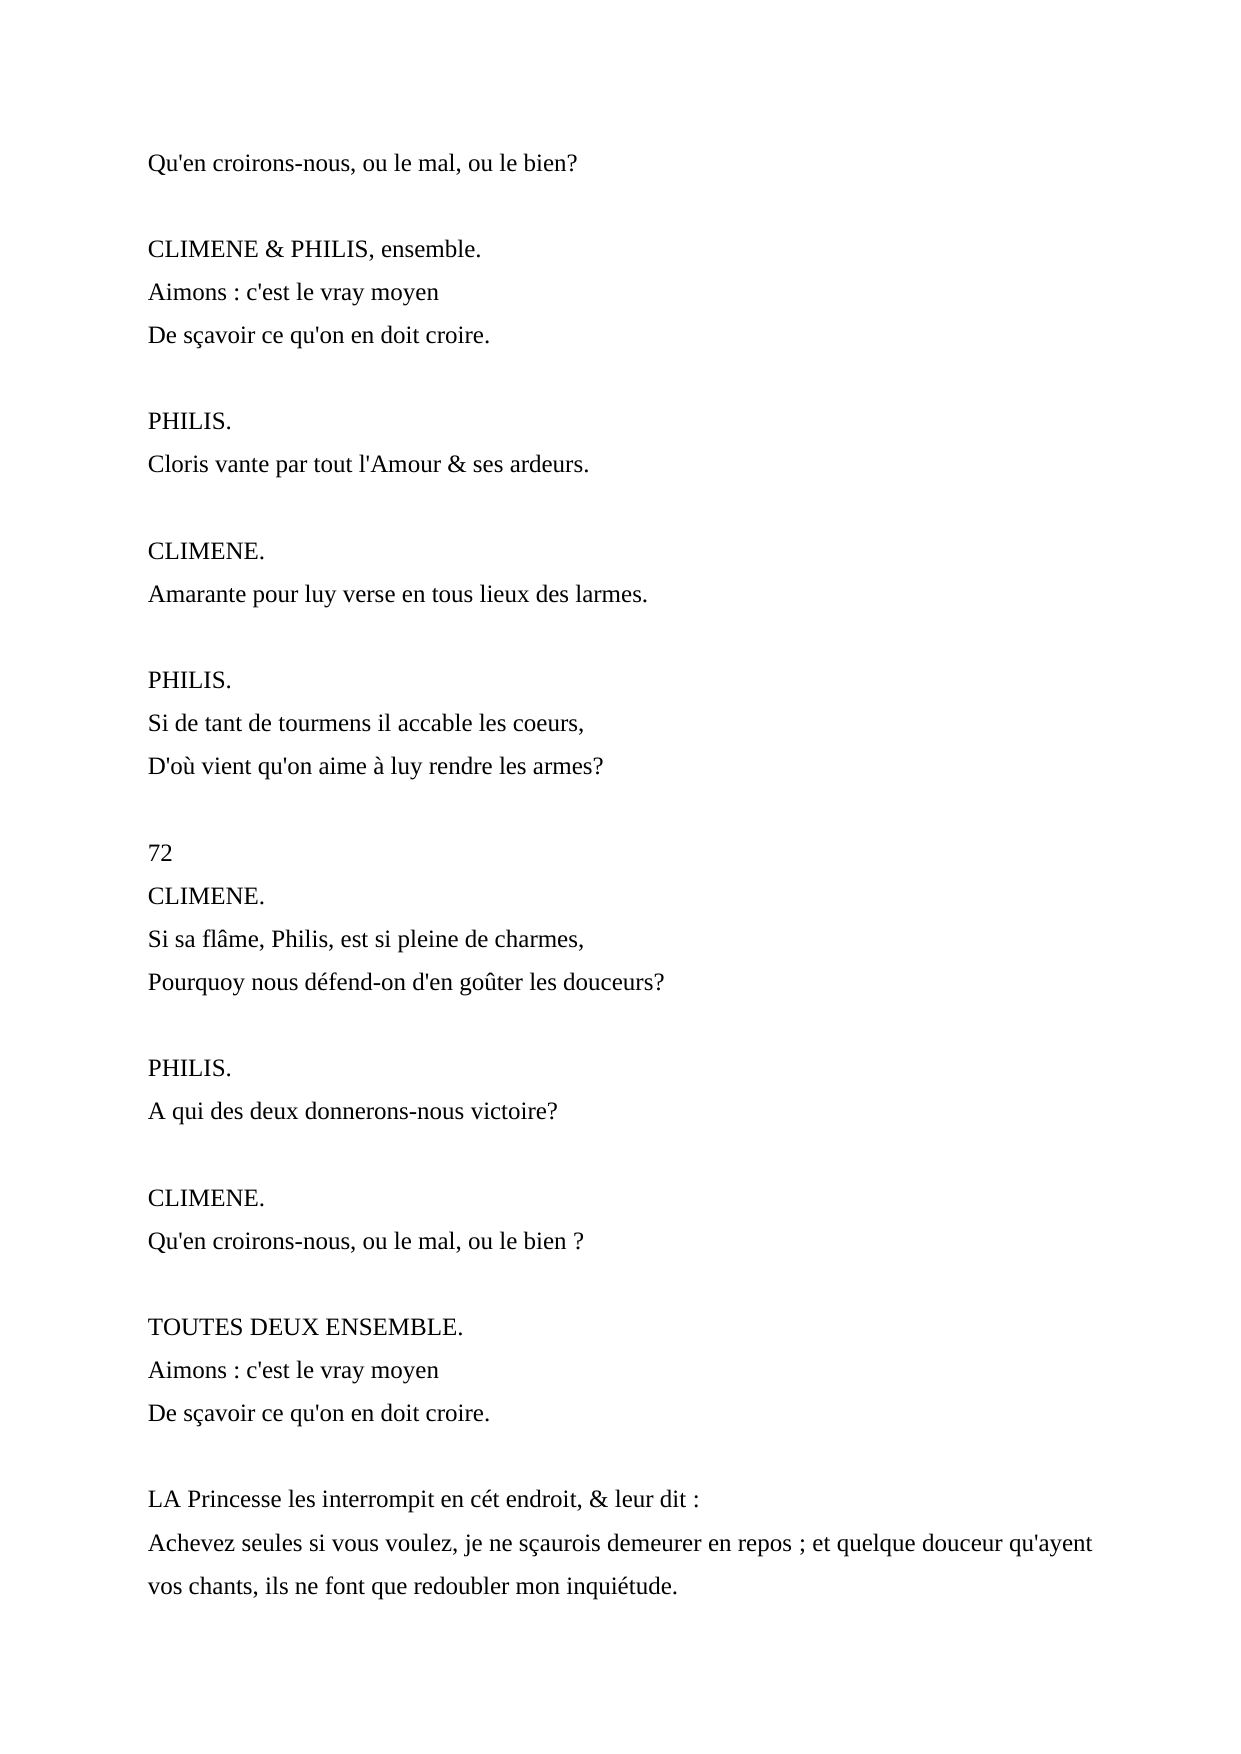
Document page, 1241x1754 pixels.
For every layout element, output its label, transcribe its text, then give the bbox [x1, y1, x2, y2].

text Si sa flâme, Philis, est si pleine de charmes, [148, 924, 1093, 953]
text TOUTES DEUX ENSEMBLE. [148, 1312, 1093, 1341]
text Si de tant de tourmens il accable les coeurs, [148, 708, 1093, 737]
text PHILIS. [148, 665, 1093, 694]
text A qui des deux donnerons-nous victoire? [148, 1096, 1093, 1125]
text PHILIS. [148, 406, 1093, 435]
text Qu'en croirons-nous, ou le mal, ou le bien ? [148, 1226, 1093, 1254]
text De sçavoir ce qu'on en doit croire. [148, 1398, 1093, 1427]
text CLIMENE. [148, 536, 1093, 564]
text 72 [148, 838, 1093, 866]
text D'où vient qu'on aime à luy rendre les armes? [148, 751, 1093, 780]
text Aimons : c'est le vray moyen [148, 1355, 1093, 1384]
text Cloris vante par tout l'Amour & ses ardeurs. [148, 449, 1093, 478]
text Achevez seules si vous voulez, je ne sçaurois demeurer en repos ; et quelque douceur qu'ayent vos chants, ils ne font que redoubler mon inquiétude. [148, 1528, 1093, 1599]
text LA Princesse les interrompit en cét endroit, & leur dit : [148, 1484, 1093, 1513]
text De sçavoir ce qu'on en doit croire. [148, 320, 1093, 349]
text PHILIS. [148, 1053, 1093, 1082]
text CLIMENE. [148, 1183, 1093, 1211]
text Pourquoy nous défend-on d'en goûter les douceurs? [148, 967, 1093, 996]
text Amarante pour luy verse en tous lieux des larmes. [148, 579, 1093, 608]
text Aimons : c'est le vray moyen [148, 277, 1093, 306]
text CLIMENE. [148, 881, 1093, 909]
text CLIMENE & PHILIS, ensemble. [148, 234, 1093, 263]
text Qu'en croirons-nous, ou le mal, ou le bien? [148, 148, 1093, 176]
